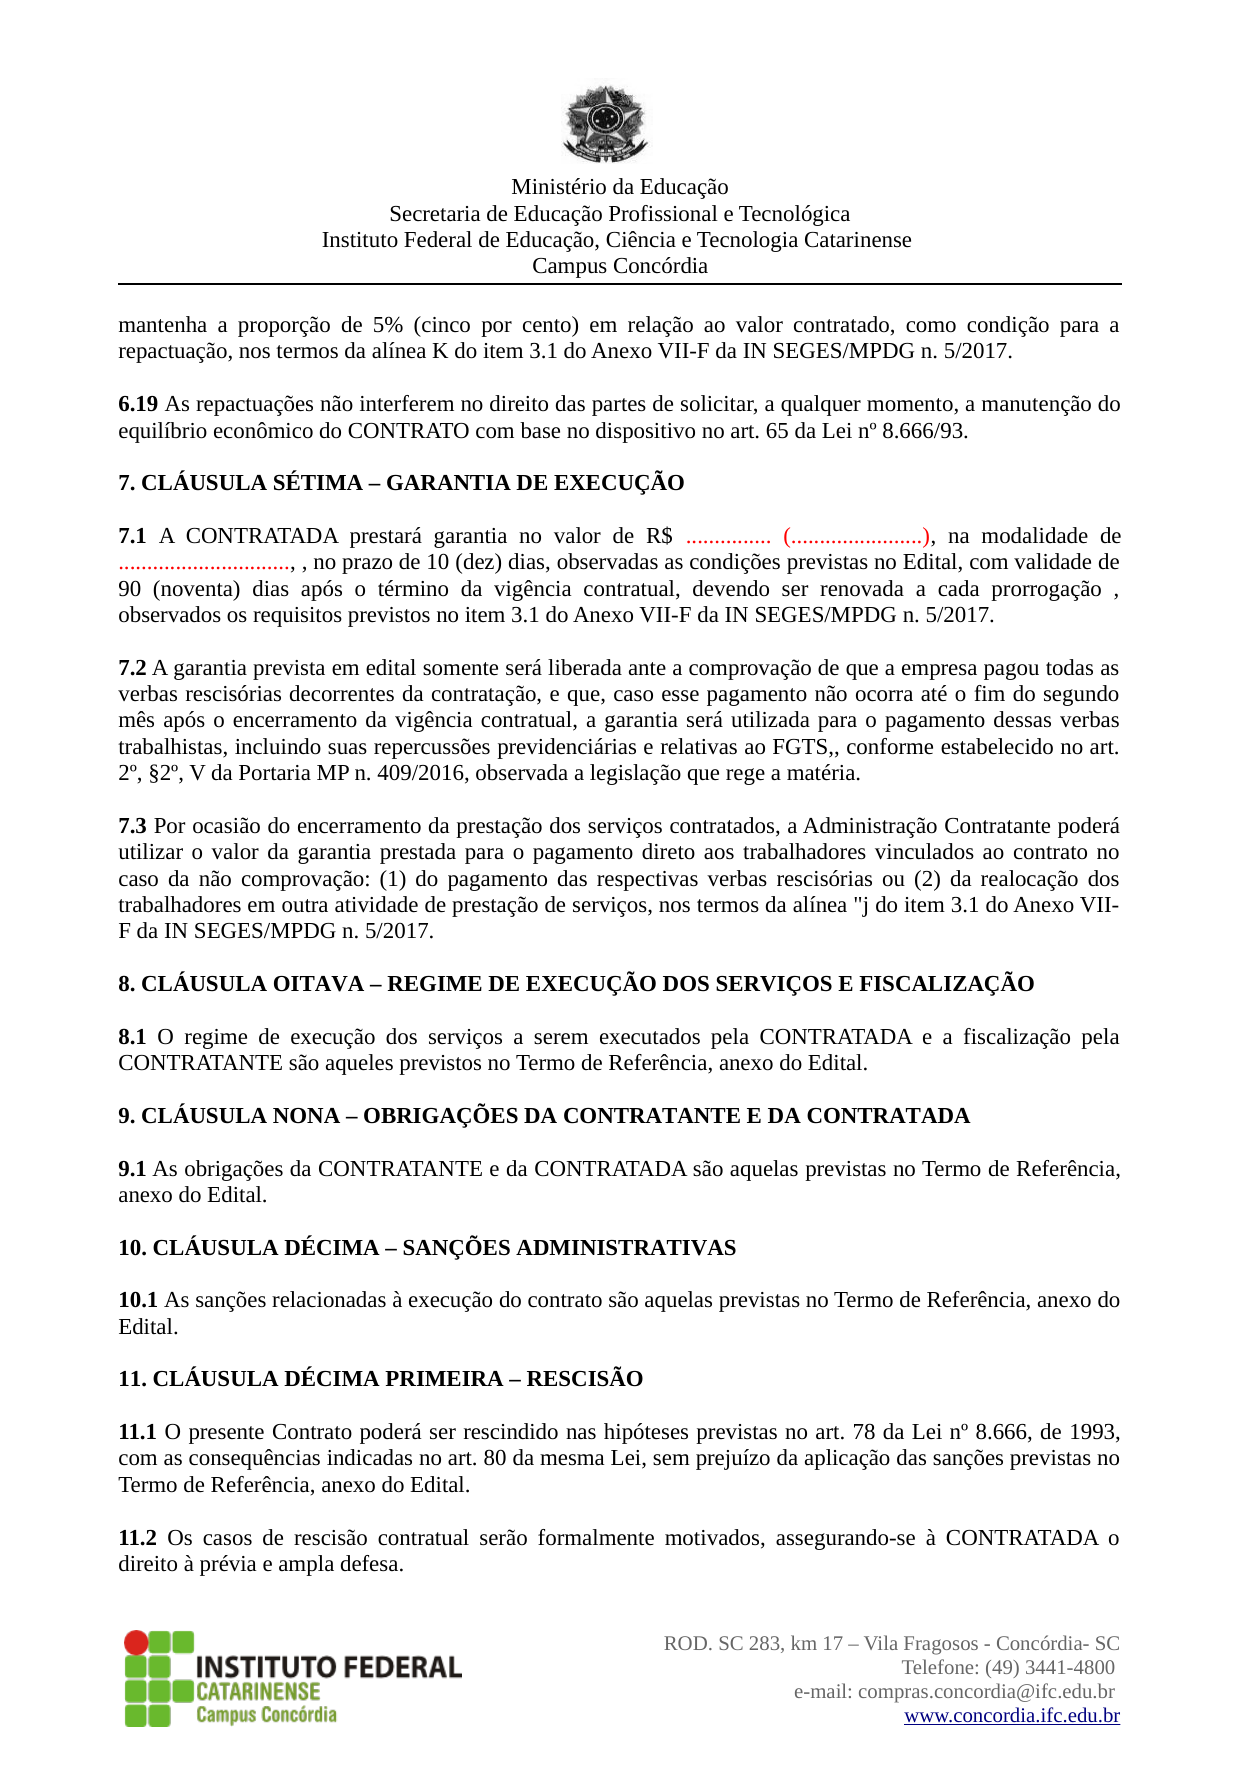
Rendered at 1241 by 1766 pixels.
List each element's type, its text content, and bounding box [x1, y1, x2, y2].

picture [124, 1630, 462, 1727]
text 7.1 A CONTRATADA prestará garantia no valor de R$ ............... (.......................), na modalidade de .............................., , no prazo de 10 (dez) dias, observadas as condições previstas no Edital, com validade de 90 (noventa) dias após o término da vigência contratual, devendo ser renovada a cada prorrogação , observados os requisitos previstos no item 3.1 do Anexo VII-F da IN SEGES/MPDG n. 5/2017. [118, 522, 1122, 627]
text 11.2 Os casos de rescisão contratual serão formalmente motivados, assegurando-se à CONTRATADA o direito à prévia e ampla defesa. [118, 1523, 1122, 1576]
text 6.19 As repactuações não interferem no direito das partes de solicitar, a qualquer momento, a manutenção do equilíbrio econômico do CONTRATO com base no dispositivo no art. 65 da Lei nº 8.666/93. [118, 390, 1122, 443]
text 9.1 As obrigações da CONTRATANTE e da CONTRATADA são aquelas previstas no Termo de Referência, anexo do Edital. [118, 1154, 1122, 1207]
text 11.1 O presente Contrato poderá ser rescindido nas hipóteses previstas no art. 78 da Lei nº 8.666, de 1993, com as consequências indicadas no art. 80 da mesma Lei, sem prejuízo da aplicação das sanções previstas no Termo de Referência, anexo do Edital. [118, 1418, 1122, 1497]
text 11. CLÁUSULA DÉCIMA PRIMEIRA – RESCISÃO [118, 1365, 1122, 1392]
text 8. CLÁUSULA OITAVA – REGIME DE EXECUÇÃO DOS SERVIÇOS E FISCALIZAÇÃO [118, 970, 1122, 996]
text 9. CLÁUSULA NONA – OBRIGAÇÕES DA CONTRATANTE E DA CONTRATADA [118, 1102, 1122, 1128]
text 10.1 As sanções relacionadas à execução do contrato são aquelas previstas no Termo de Referência, anexo do Edital. [118, 1286, 1122, 1339]
text 7. CLÁUSULA SÉTIMA – GARANTIA DE EXECUÇÃO [118, 469, 1122, 496]
text 10. CLÁUSULA DÉCIMA – SANÇÕES ADMINISTRATIVAS [118, 1234, 1122, 1260]
text 7.3 Por ocasião do encerramento da prestação dos serviços contratados, a Administração Contratante poderá utilizar o valor da garantia prestada para o pagamento direto aos trabalhadores vinculados ao contrato no caso da não comprovação: (1) do pagamento das respectivas verbas rescisórias ou (2) da realocação dos trabalhadores em outra atividade de prestação de serviços, nos termos da alínea "j do item 3.1 do Anexo VII-F da IN SEGES/MPDG n. 5/2017. [118, 812, 1122, 944]
text mantenha a proporção de 5% (cinco por cento) em relação ao valor contratado, como condição para a repactuação, nos termos da alínea K do item 3.1 do Anexo VII-F da IN SEGES/MPDG n. 5/2017. [118, 311, 1122, 364]
text 7.2 A garantia prevista em edital somente será liberada ante a comprovação de que a empresa pagou todas as verbas rescisórias decorrentes da contratação, e que, caso esse pagamento não ocorra até o fim do segundo mês após o encerramento da vigência contratual, a garantia será utilizada para o pagamento dessas verbas trabalhistas, incluindo suas repercussões previdenciárias e relativas ao FGTS,, conforme estabelecido no art. 2º, §2º, V da Portaria MP n. 409/2016, observada a legislação que rege a matéria. [118, 654, 1122, 786]
text 8.1 O regime de execução dos serviços a serem executados pela CONTRATADA e a fiscalização pela CONTRATANTE são aqueles previstos no Termo de Referência, anexo do Edital. [118, 1023, 1122, 1076]
